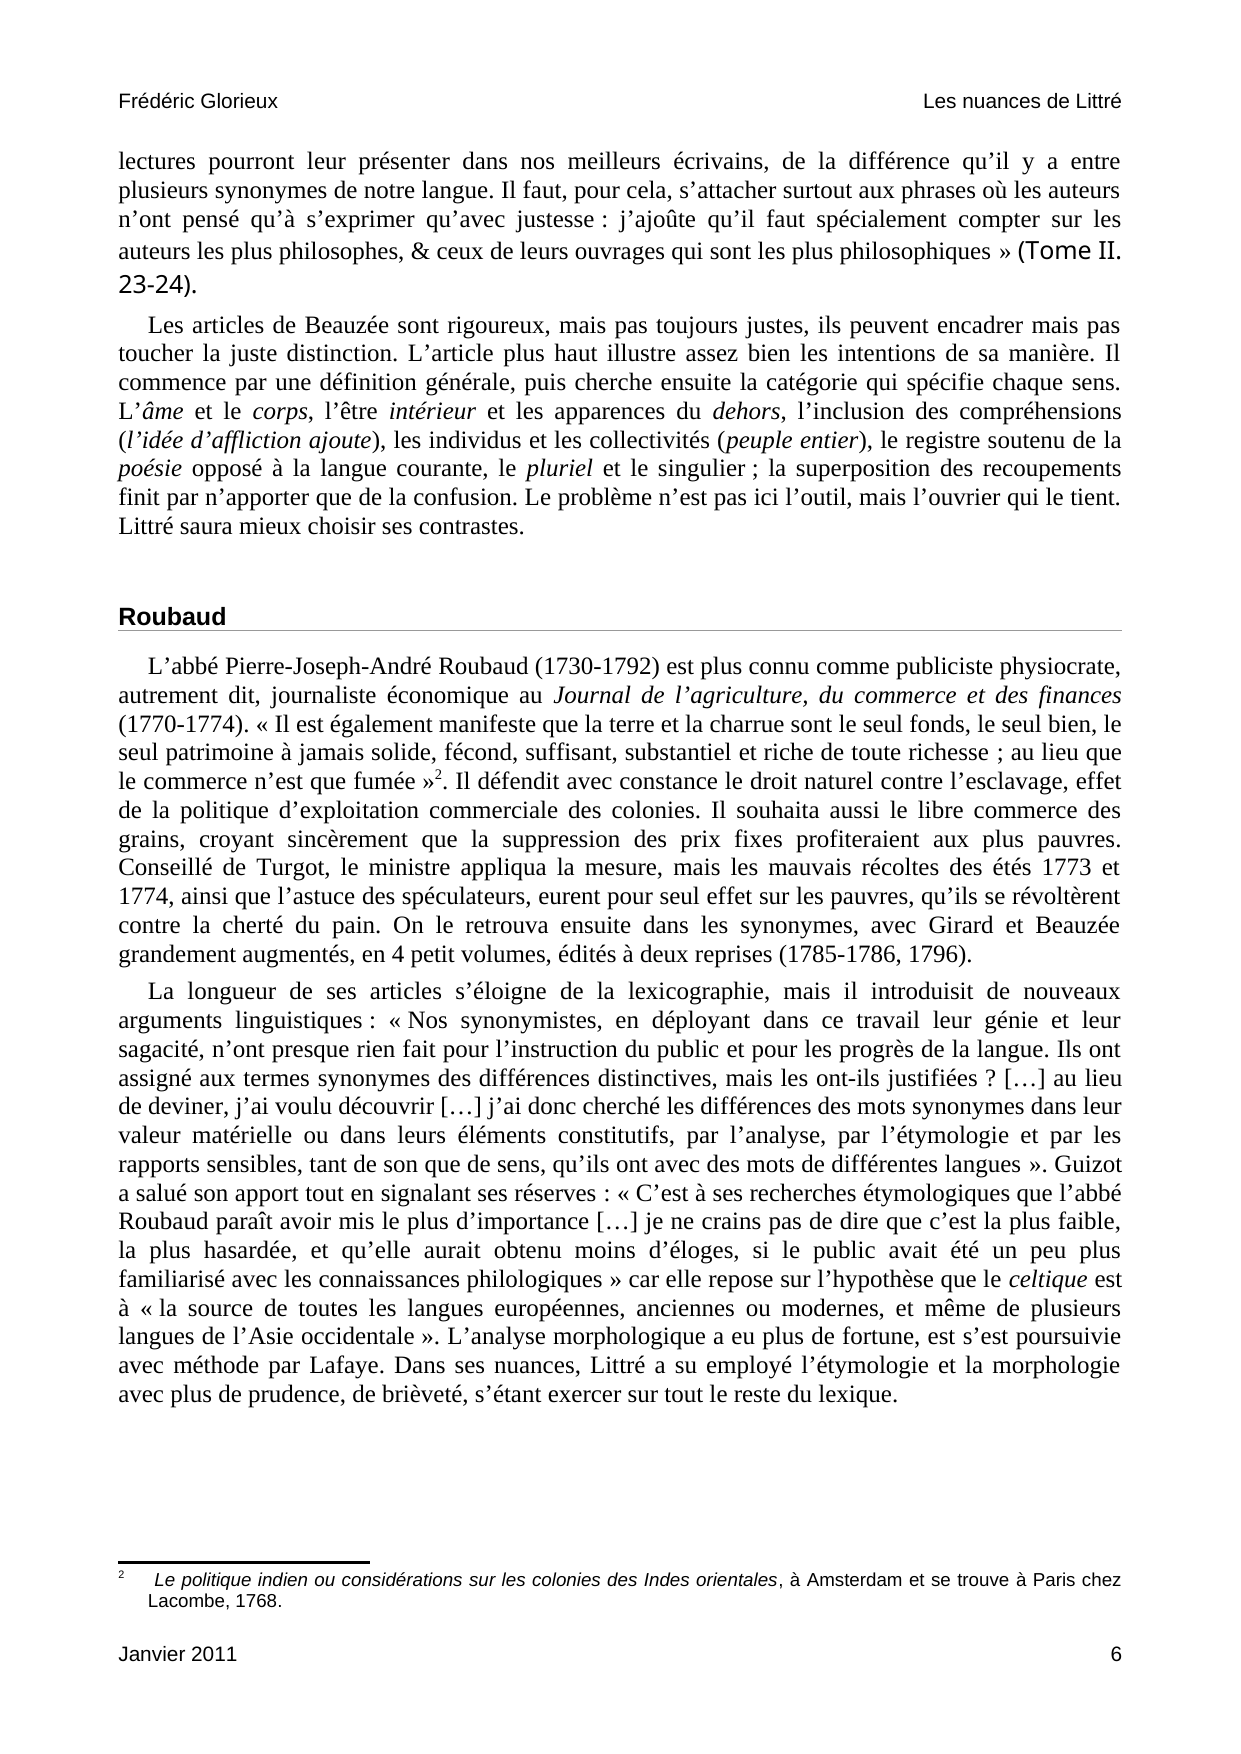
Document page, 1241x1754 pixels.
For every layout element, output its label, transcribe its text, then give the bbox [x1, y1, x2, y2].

text Les articles de Beauzée sont rigoureux, mais pas toujours justes, ils peuvent encadrer mais pas toucher la juste distinction. L’article plus haut illustre assez bien les intentions de sa manière. Il commence par une définition générale, puis cherche ensuite la catégorie qui spécifie chaque sens. L’âme et le corps, l’être intérieur et les apparences du dehors, l’inclusion des compréhensions (l’idée d’affliction ajoute), les individus et les collectivités (peuple entier), le registre soutenu de la poésie opposé à la langue courante, le pluriel et le singulier ; la superposition des recoupements finit par n’apporter que de la confusion. Le problème n’est pas ici l’outil, mais l’ouvrier qui le tient. Littré saura mieux choisir ses contrastes. [118, 310, 1122, 540]
text Le politique indien ou considérations sur les colonies des Indes orientales, à Amsterdam et se trouve à Paris chez Lacombe, 1768. [118, 1568, 1122, 1612]
text La longueur de ses articles s’éloigne de la lexicographie, mais il introduisit de nouveaux arguments linguistiques : « Nos synonymistes, en déployant dans ce travail leur génie et leur sagacité, n’ont presque rien fait pour l’instruction du public et pour les progrès de la langue. Ils ont assigné aux termes synonymes des différences distinctives, mais les ont-ils justifiées ? […] au lieu de deviner, j’ai voulu découvrir […] j’ai donc cherché les différences des mots synonymes dans leur valeur matérielle ou dans leurs éléments constitutifs, par l’analyse, par l’étymologie et par les rapports sensibles, tant de son que de sens, qu’ils ont avec des mots de différentes langues ». Guizot a salué son apport tout en signalant ses réserves : « C’est à ses recherches étymologiques que l’abbé Roubaud paraît avoir mis le plus d’importance […] je ne crains pas de dire que c’est la plus faible, la plus hasardée, et qu’elle aurait obtenu moins d’éloges, si le public avait été un peu plus familiarisé avec les connaissances philologiques » car elle repose sur l’hypothèse que le celtique est à « la source de toutes les langues européennes, anciennes ou modernes, et même de plusieurs langues de l’Asie occidentale ». L’analyse morphologique a eu plus de fortune, est s’est poursuivie avec méthode par Lafaye. Dans ses nuances, Littré a su employé l’étymologie et la morphologie avec plus de prudence, de brièveté, s’étant exercer sur tout le reste du lexique. [118, 976, 1122, 1408]
subtitle Roubaud [118, 602, 1122, 630]
text lectures pourront leur présenter dans nos meilleurs écrivains, de la différence qu’il y a entre plusieurs synonymes de notre langue. Il faut, pour cela, s’attacher surtout aux phrases où les auteurs n’ont pensé qu’à s’exprimer qu’avec justesse : j’ajoûte qu’il faut spécialement compter sur les auteurs les plus philosophes, & ceux de leurs ouvrages qui sont les plus philosophiques » (Tome II. 23-24). [118, 146, 1122, 301]
text L’abbé Pierre-Joseph-André Roubaud (1730-1792) est plus connu comme publiciste physiocrate, autrement dit, journaliste économique au Journal de l’agriculture, du commerce et des finances (1770-1774). « Il est également manifeste que la terre et la charrue sont le seul fonds, le seul bien, le seul patrimoine à jamais solide, fécond, suffisant, substantiel et riche de toute richesse ; au lieu que le commerce n’est que fumée ». Il défendit avec constance le droit naturel contre l’esclavage, effet de la politique d’exploitation commerciale des colonies. Il souhaita aussi le libre commerce des grains, croyant sincèrement que la suppression des prix fixes profiteraient aux plus pauvres. Conseillé de Turgot, le ministre appliqua la mesure, mais les mauvais récoltes des étés 1773 et 1774, ainsi que l’astuce des spéculateurs, eurent pour seul effet sur les pauvres, qu’ils se révoltèrent contre la cherté du pain. On le retrouva ensuite dans les synonymes, avec Girard et Beauzée grandement augmentés, en 4 petit volumes, édités à deux reprises (1785-1786, 1796). [118, 651, 1122, 967]
